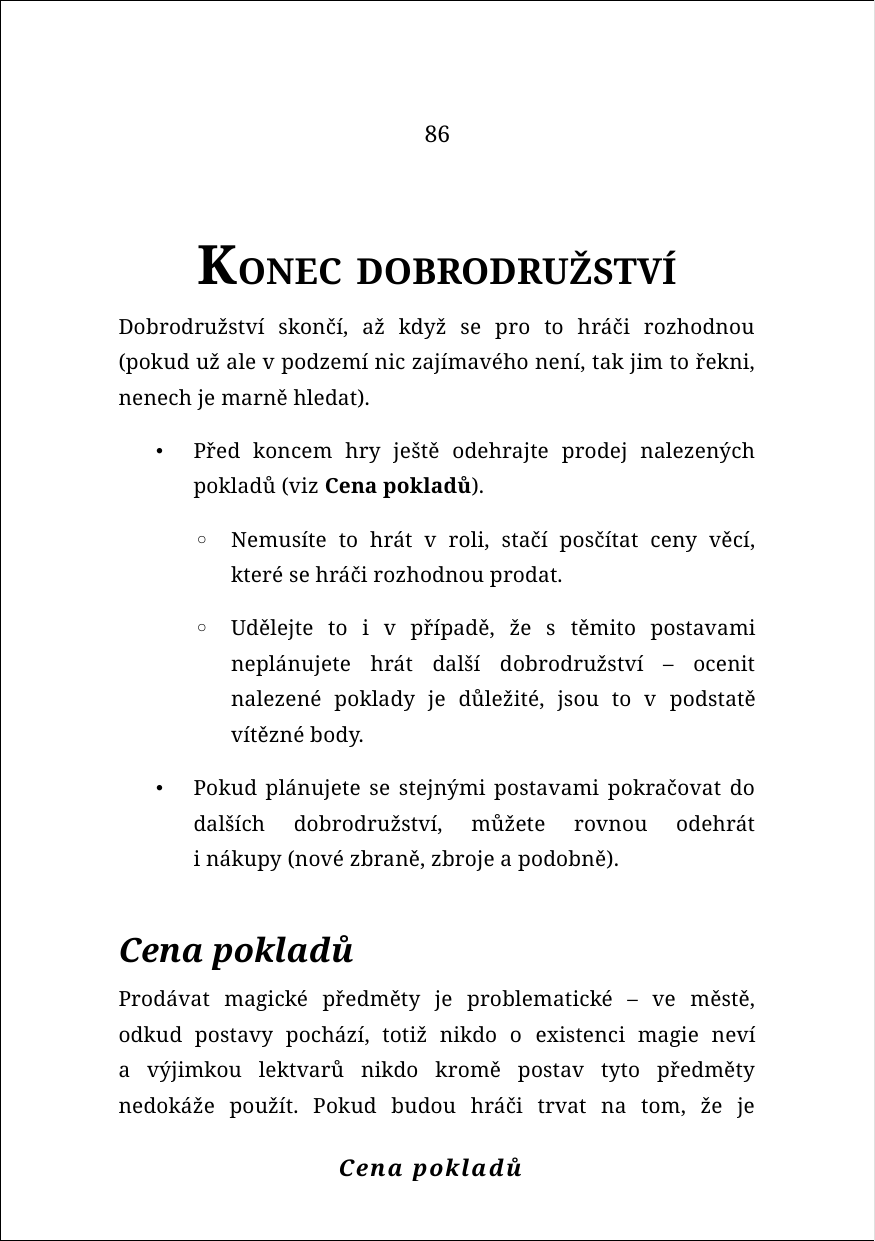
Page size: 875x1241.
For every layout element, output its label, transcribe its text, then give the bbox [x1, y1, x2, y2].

subtitle Cena pokladů [118, 927, 756, 973]
list Nemusíte to hrát v⁠ roli, stačí posčítat ceny věcí, které se hráči rozhodnou prodat. [193, 525, 756, 589]
subtitle Konec dobrodružství [118, 226, 756, 300]
text Dobrodružství skončí, až když se pro to hráči rozhodnou (pokud už ale v⁠ podzemí nic zajímavého není, tak jim to řekni, nenech je marně hledat). [118, 312, 756, 411]
list Před koncem hry ještě odehrajte prodej nalezených pokladů (viz Cena pokladů). [156, 436, 756, 500]
list Pokud plánujete se stejnými postavami pokračovat do dalších dobrodružství, můžete rovnou odehrát i⁠ nákupy (nové zbraně, zbroje a podobně). [156, 773, 756, 873]
text Prodávat magické předměty je problematické – ve městě, odkud postavy pochází, totiž nikdo o⁠ existenci magie neví a⁠ výjimkou lektvarů nikdo kromě postav tyto předměty nedokáže použít. Pokud budou hráči trvat na tom, že je [118, 984, 756, 1119]
list Udělejte to i⁠ v⁠ případě, že s⁠ těmito postavami neplánujete hrát další dobrodružství – ocenit nalezené poklady je důležité, jsou to v⁠ podstatě vítězné body. [193, 613, 756, 748]
